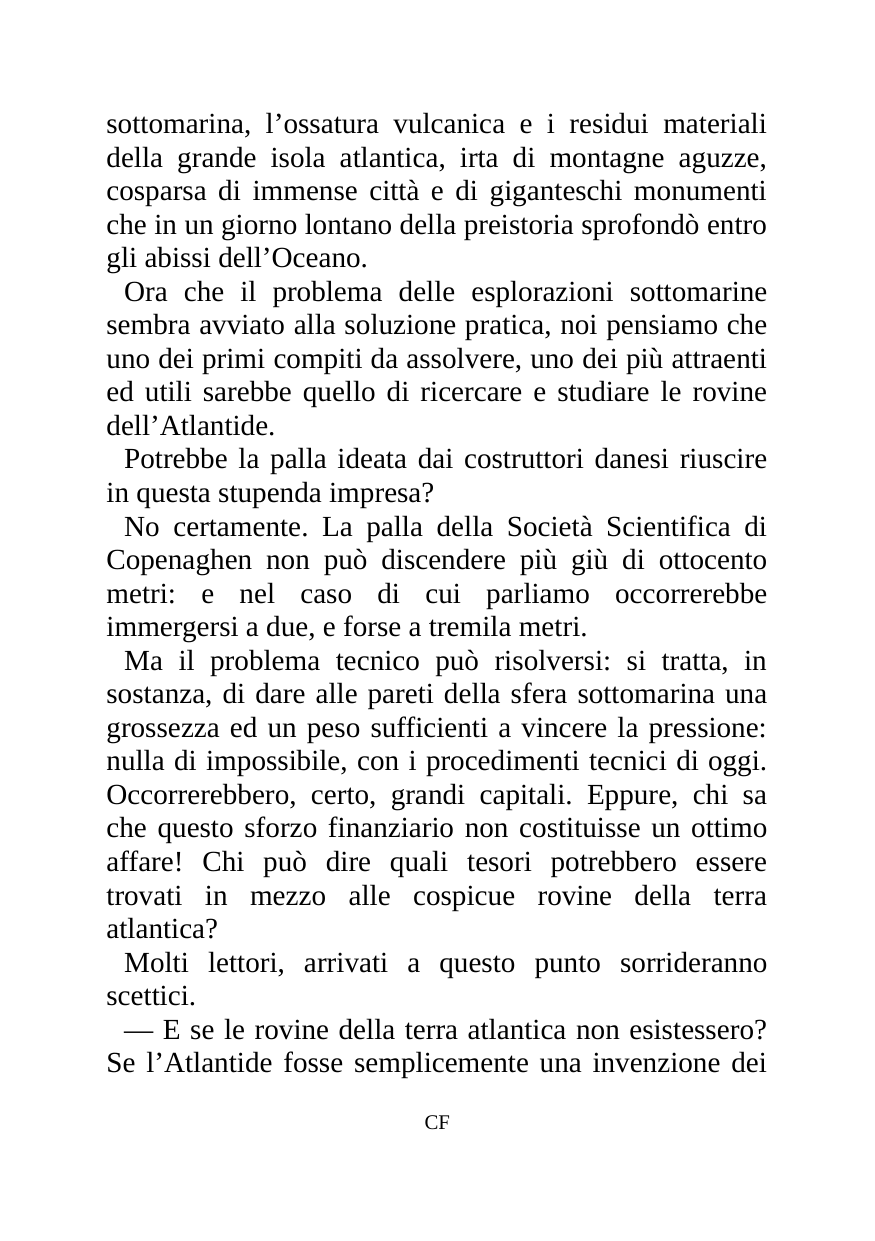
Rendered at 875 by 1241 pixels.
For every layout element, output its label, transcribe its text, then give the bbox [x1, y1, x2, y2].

text No certamente. La palla della Società Scientifica di Copenaghen non può discendere più giù di ottocento metri: e nel caso di cui parliamo occorrerebbe immergersi a due, e forse a tremila metri. [106, 509, 768, 643]
text sottomarina, l’ossatura vulcanica e i residui materiali della grande isola atlantica, irta di montagne aguzze, cosparsa di immense città e di giganteschi monumenti che in un giorno lontano della preistoria sprofondò entro gli abissi dell’Oceano. [106, 106, 768, 274]
text Potrebbe la palla ideata dai costruttori danesi riuscire in questa stupenda impresa? [106, 442, 768, 509]
text Ora che il problema delle esplorazioni sottomarine sembra avviato alla soluzione pratica, noi pensiamo che uno dei primi compiti da assolvere, uno dei più attraenti ed utili sarebbe quello di ricercare e studiare le rovine dell’Atlantide. [106, 274, 768, 442]
text Ma il problema tecnico può risolversi: si tratta, in sostanza, di dare alle pareti della sfera sottomarina una grossezza ed un peso sufficienti a vincere la pressione: nulla di impossibile, con i procedimenti tecnici di oggi. Occorrerebbero, certo, grandi capitali. Eppure, chi sa che questo sforzo finanziario non costituisse un ottimo affare! Chi può dire quali tesori potrebbero essere trovati in mezzo alle cospicue rovine della terra atlantica? [106, 643, 768, 945]
text Molti lettori, arrivati a questo punto sorrideranno scettici. [106, 945, 768, 1012]
text — E se le rovine della terra atlantica non esistessero? Se l’Atlantide fosse semplicemente una invenzione dei [106, 1012, 768, 1079]
